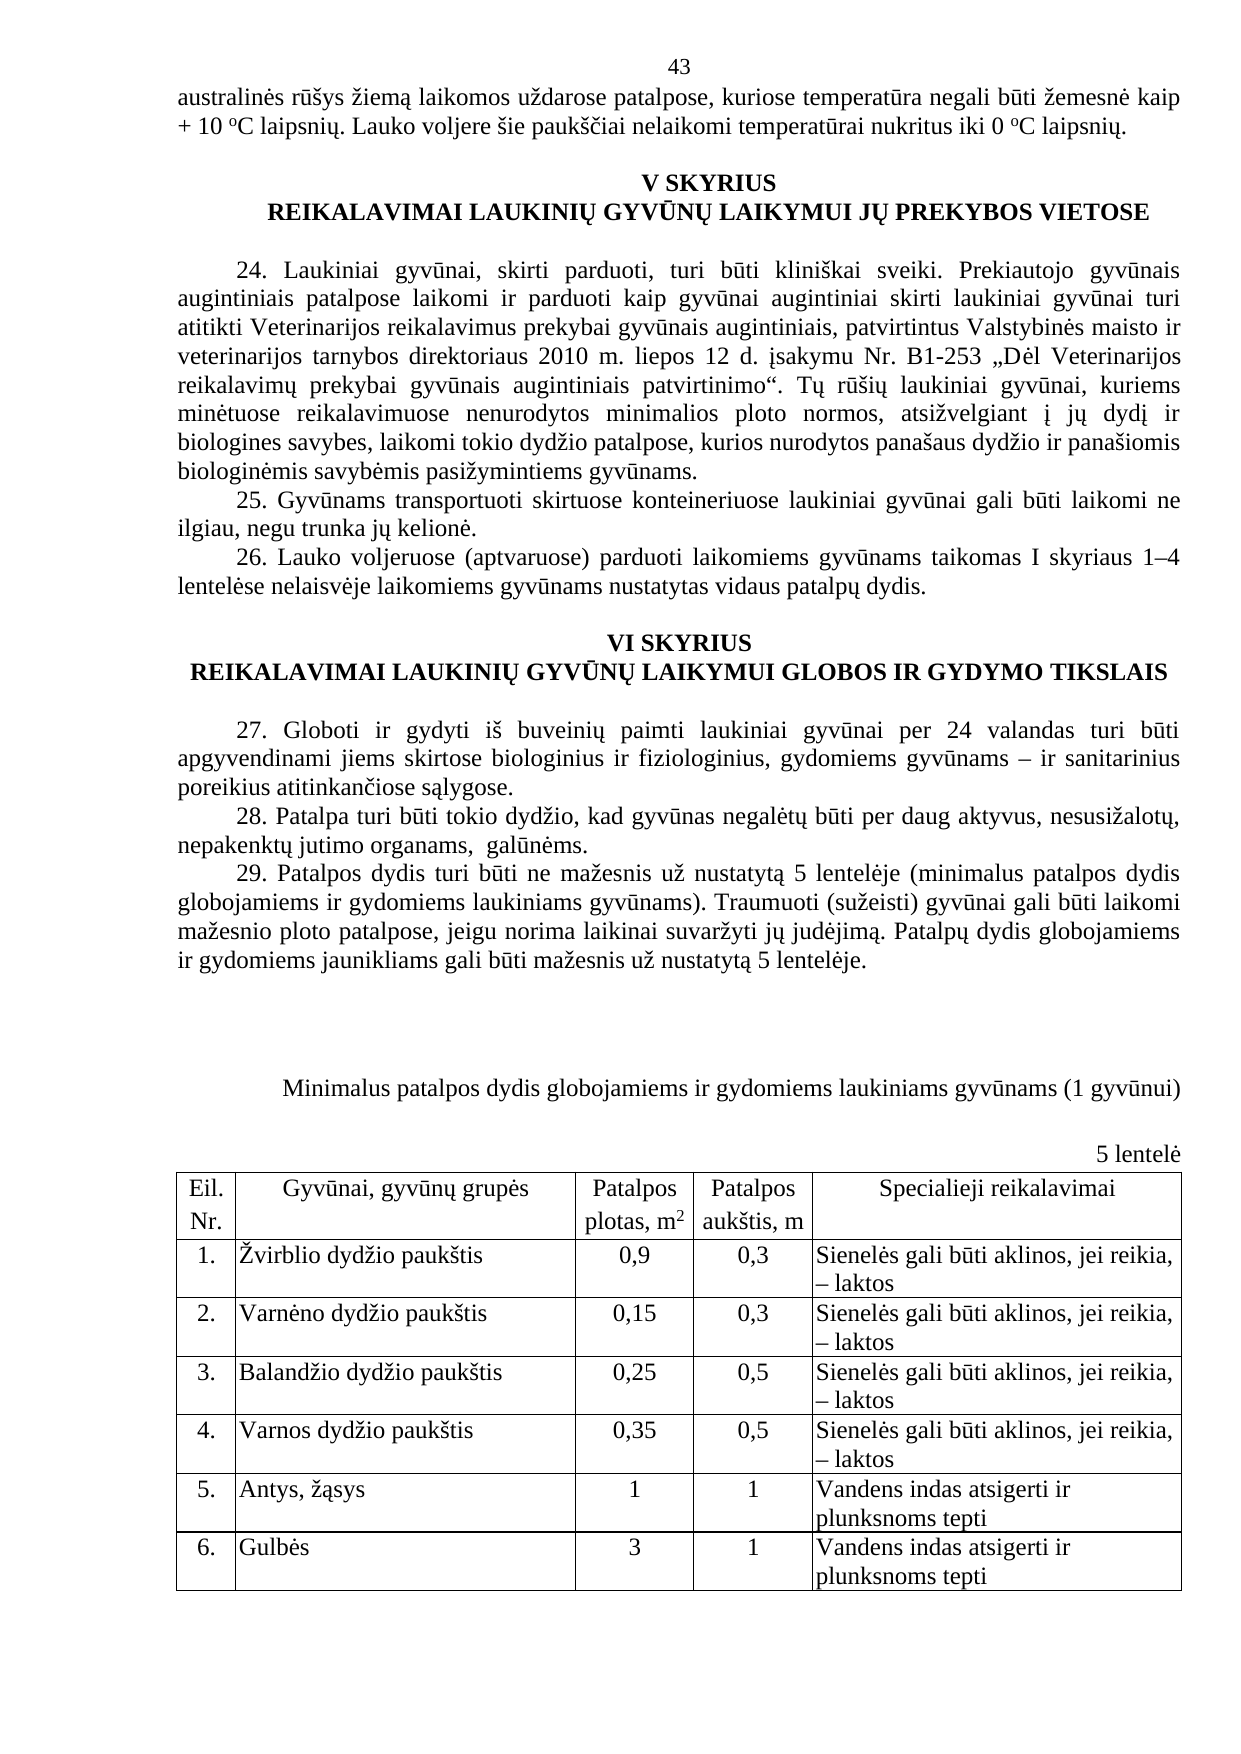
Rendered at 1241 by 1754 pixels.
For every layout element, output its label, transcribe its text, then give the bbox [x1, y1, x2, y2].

table_cell 0,15 [576, 1298, 693, 1356]
table_cell 3. [177, 1357, 235, 1414]
table_cell Žvirblio dydžio paukštis [236, 1240, 575, 1297]
table_header Gyvūnai, gyvūnų grupės [236, 1173, 575, 1239]
table_cell 0,3 [694, 1298, 812, 1356]
table_cell 1. [177, 1240, 235, 1297]
table_cell 0,5 [694, 1415, 812, 1473]
table_header Specialieji reikalavimai [813, 1173, 1181, 1239]
text VI SKYRIUS [177, 628, 1181, 657]
table_cell Varnos dydžio paukštis [236, 1415, 575, 1473]
text 24. Laukiniai gyvūnai, skirti parduoti, turi būti kliniškai sveiki. Prekiautojo gyvūnais augintiniais patalpose laikomi ir parduoti kaip gyvūnai augintiniai skirti laukiniai gyvūnai turi atitikti Veterinarijos reikalavimus prekybai gyvūnais augintiniais, patvirtintus Valstybinės maisto ir veterinarijos tarnybos direktoriaus 2010 m. liepos 12 d. įsakymu Nr. B1-253 „Dėl Veterinarijos reikalavimų prekybai gyvūnais augintiniais patvirtinimo“. Tų rūšių laukiniai gyvūnai, kuriems minėtuose reikalavimuose nenurodytos minimalios ploto normos, atsižvelgiant į jų dydį ir biologines savybes, laikomi tokio dydžio patalpose, kurios nurodytos panašaus dydžio ir panašiomis biologinėmis savybėmis pasižymintiems gyvūnams. [177, 255, 1181, 485]
text REIKALAVIMAI LAUKINIŲ GYVŪNŲ LAIKYMUI JŲ PREKYBOS VIETOSE [177, 197, 1181, 226]
table_cell 2. [177, 1298, 235, 1356]
text 29. Patalpos dydis turi būti ne mažesnis už nustatytą 5 lentelėje (minimalus patalpos dydis globojamiems ir gydomiems laukiniams gyvūnams). Traumuoti (sužeisti) gyvūnai gali būti laikomi mažesnio ploto patalpose, jeigu norima laikinai suvaržyti jų judėjimą. Patalpų dydis globojamiems ir gydomiems jaunikliams gali būti mažesnis už nustatytą 5 lentelėje. [177, 858, 1181, 973]
table_cell 4. [177, 1415, 235, 1473]
table_cell 0,5 [694, 1357, 812, 1414]
table_cell Antys, žąsys [236, 1474, 575, 1531]
table_cell Gulbės [236, 1533, 575, 1590]
table_cell Sienelės gali būti aklinos, jei reikia, – laktos [813, 1298, 1181, 1356]
table_cell 6. [177, 1533, 235, 1590]
table_cell Sienelės gali būti aklinos, jei reikia, – laktos [813, 1415, 1181, 1473]
table_cell 0,35 [576, 1415, 693, 1473]
text australinės rūšys žiemą laikomos uždarose patalpose, kuriose temperatūra negali būti žemesnė kaip + 10 oC laipsnių. Lauko voljere šie paukščiai nelaikomi temperatūrai nukritus iki 0 oC laipsnių. [177, 82, 1181, 140]
table_cell Varnėno dydžio paukštis [236, 1298, 575, 1356]
text 28. Patalpa turi būti tokio dydžio, kad gyvūnas negalėtų būti per daug aktyvus, nesusižalotų, nepakenktų jutimo organams, galūnėms. [177, 801, 1181, 858]
table_cell Sienelės gali būti aklinos, jei reikia, – laktos [813, 1240, 1181, 1297]
text REIKALAVIMAI LAUKINIŲ GYVŪNŲ LAIKYMUI GLOBOS IR GYDYMO TIKSLAIS [177, 657, 1181, 686]
table_cell Sienelės gali būti aklinos, jei reikia, – laktos [813, 1357, 1181, 1414]
text 25. Gyvūnams transportuoti skirtuose konteineriuose laukiniai gyvūnai gali būti laikomi ne ilgiau, negu trunka jų kelionė. [177, 485, 1181, 542]
table_header Patalpos aukštis, m [694, 1173, 812, 1239]
text 27. Globoti ir gydyti iš buveinių paimti laukiniai gyvūnai per 24 valandas turi būti apgyvendinami jiems skirtose biologinius ir fiziologinius, gydomiems gyvūnams – ir sanitarinius poreikius atitinkančiose sąlygose. [177, 715, 1181, 801]
table_header Patalpos plotas, m2 [576, 1173, 693, 1239]
table_cell 3 [576, 1533, 693, 1590]
table_cell Vandens indas atsigerti ir plunksnoms tepti [813, 1533, 1181, 1590]
text 26. Lauko voljeruose (aptvaruose) parduoti laikomiems gyvūnams taikomas I skyriaus 1–4 lentelėse nelaisvėje laikomiems gyvūnams nustatytas vidaus patalpų dydis. [177, 542, 1181, 600]
table_cell 1 [694, 1533, 812, 1590]
table_cell 1 [694, 1474, 812, 1531]
table_cell Vandens indas atsigerti ir plunksnoms tepti [813, 1474, 1181, 1531]
table_header Eil. Nr. [177, 1173, 235, 1239]
table_cell 1 [576, 1474, 693, 1531]
table_cell Balandžio dydžio paukštis [236, 1357, 575, 1414]
table_cell 0,25 [576, 1357, 693, 1414]
text Minimalus patalpos dydis globojamiems ir gydomiems laukiniams gyvūnams (1 gyvūnui) 5 lentelė [177, 1073, 1181, 1167]
table_cell 0,3 [694, 1240, 812, 1297]
text V SKYRIUS [177, 168, 1181, 197]
table_cell 5. [177, 1474, 235, 1531]
table_cell 0,9 [576, 1240, 693, 1297]
